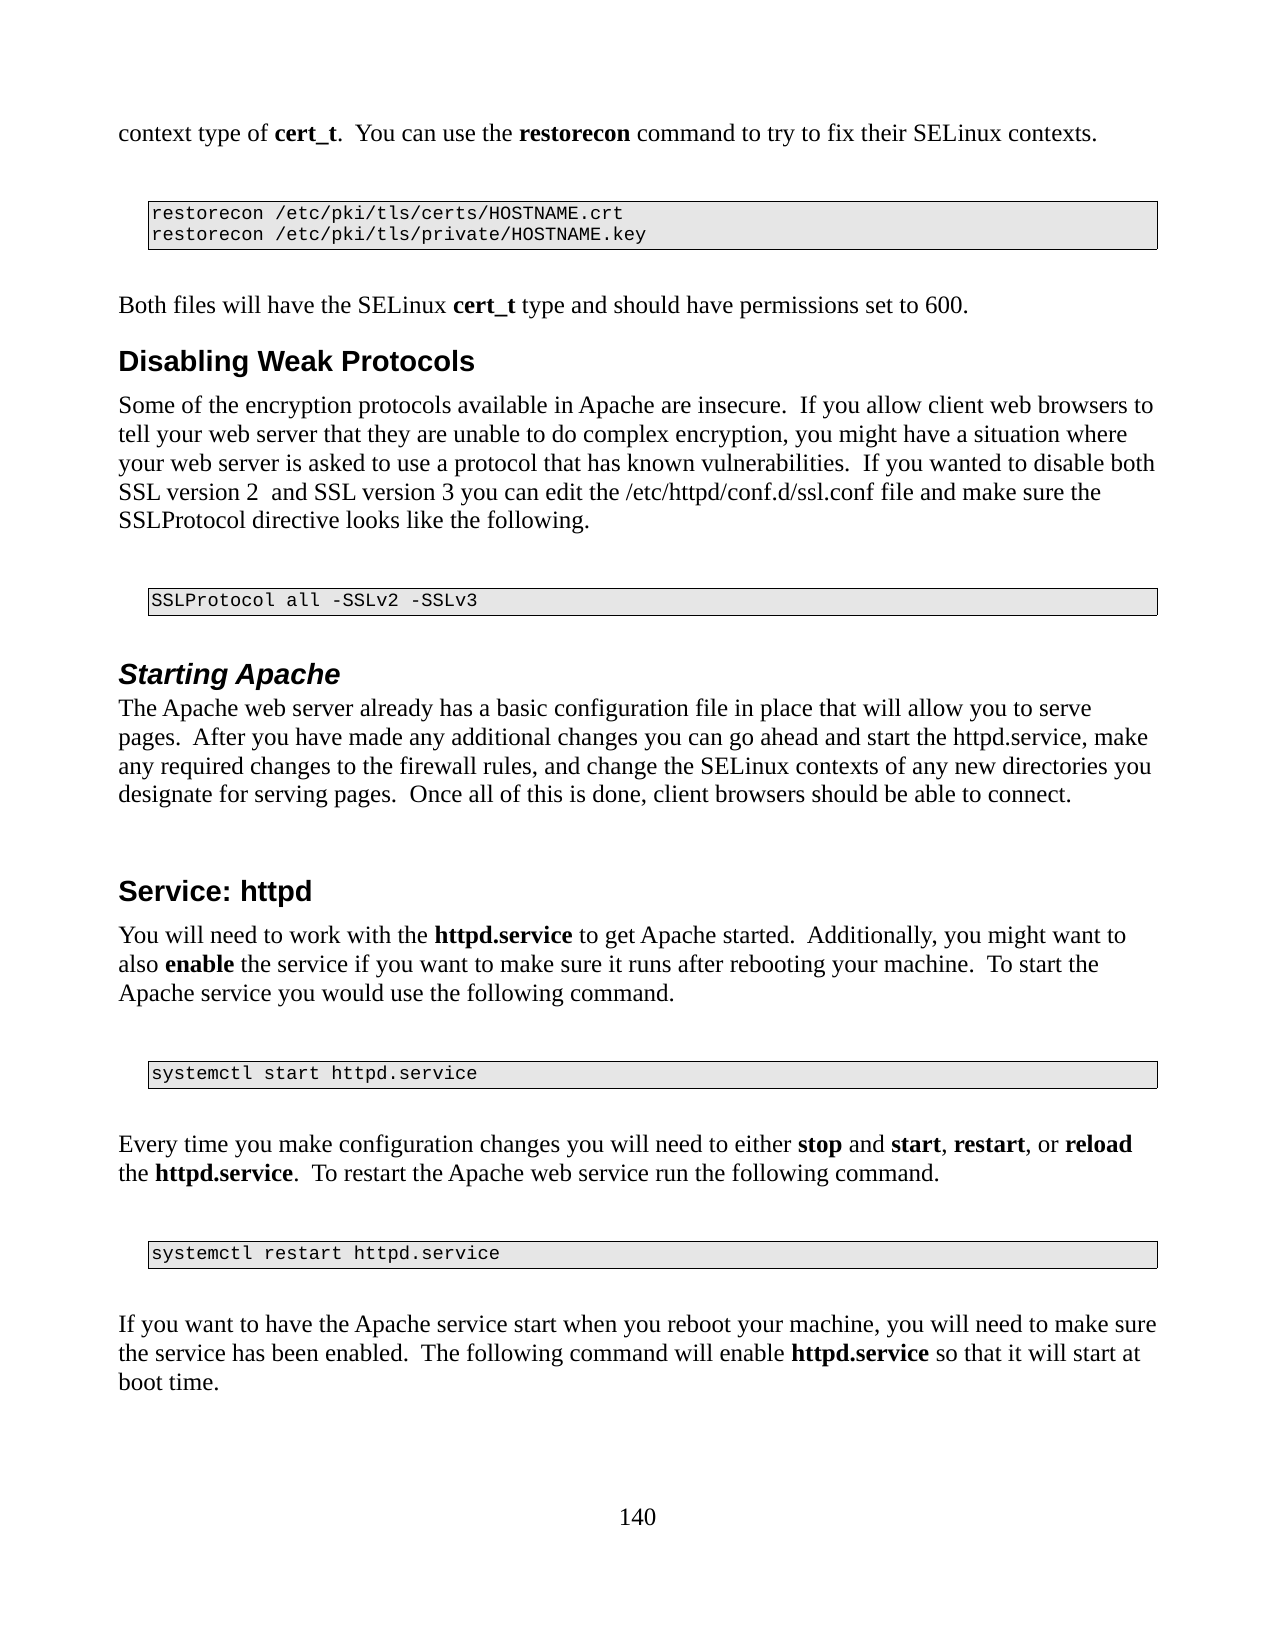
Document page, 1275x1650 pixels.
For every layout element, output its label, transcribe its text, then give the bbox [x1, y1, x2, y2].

text Both files will have the SELinux cert_t type and should have permissions set to 600. [118, 291, 1157, 319]
text You will need to work with the httpd.service to get Apache started. Additionally, you might want to also enable the service if you want to make sure it runs after rebooting your machine. To start the Apache service you would use the following command. [118, 921, 1157, 1007]
text If you want to have the Apache service start when you reboot your machine, you will need to make sure the service has been enabled. The following command will enable httpd.service so that it will start at boot time. [118, 1309, 1157, 1396]
text systemctl start httpd.service [149, 1062, 1157, 1088]
text Some of the encryption protocols available in Apache are insecure. If you allow client web browsers to tell your web server that they are unable to do complex encryption, you might have a situation where your web server is asked to use a protocol that has known vulnerabilities. If you wanted to disable both SSL version 2 and SSL version 3 you can edit the /etc/httpd/conf.d/ssl.conf file and make sure the SSLProtocol directive looks like the following. [118, 390, 1157, 534]
subtitle Starting Apache [118, 657, 1157, 690]
text context type of cert_t. You can use the restorecon command to try to fix their SELinux contexts. [118, 118, 1157, 147]
text restorecon /etc/pki/tls/private/HOSTNAME.key [149, 222, 1157, 249]
subtitle Service: httpd [118, 874, 1157, 908]
text Every time you make configuration changes you will need to either stop and start, restart, or reload the httpd.service. To restart the Apache web service run the following command. [118, 1129, 1157, 1187]
text systemctl restart httpd.service [149, 1242, 1157, 1268]
text The Apache web server already has a basic configuration file in place that will allow you to serve pages. After you have made any additional changes you can go ahead and start the httpd.service, make any required changes to the firewall rules, and change the SELinux contexts of any new directories you designate for serving pages. Once all of this is done, client browsers should be able to connect. [118, 693, 1157, 808]
text restorecon /etc/pki/tls/certs/HOSTNAME.crt [149, 202, 1157, 222]
text SSLProtocol all -SSLv2 -SSLv3 [149, 589, 1157, 615]
subtitle Disabling Weak Protocols [118, 344, 1157, 378]
